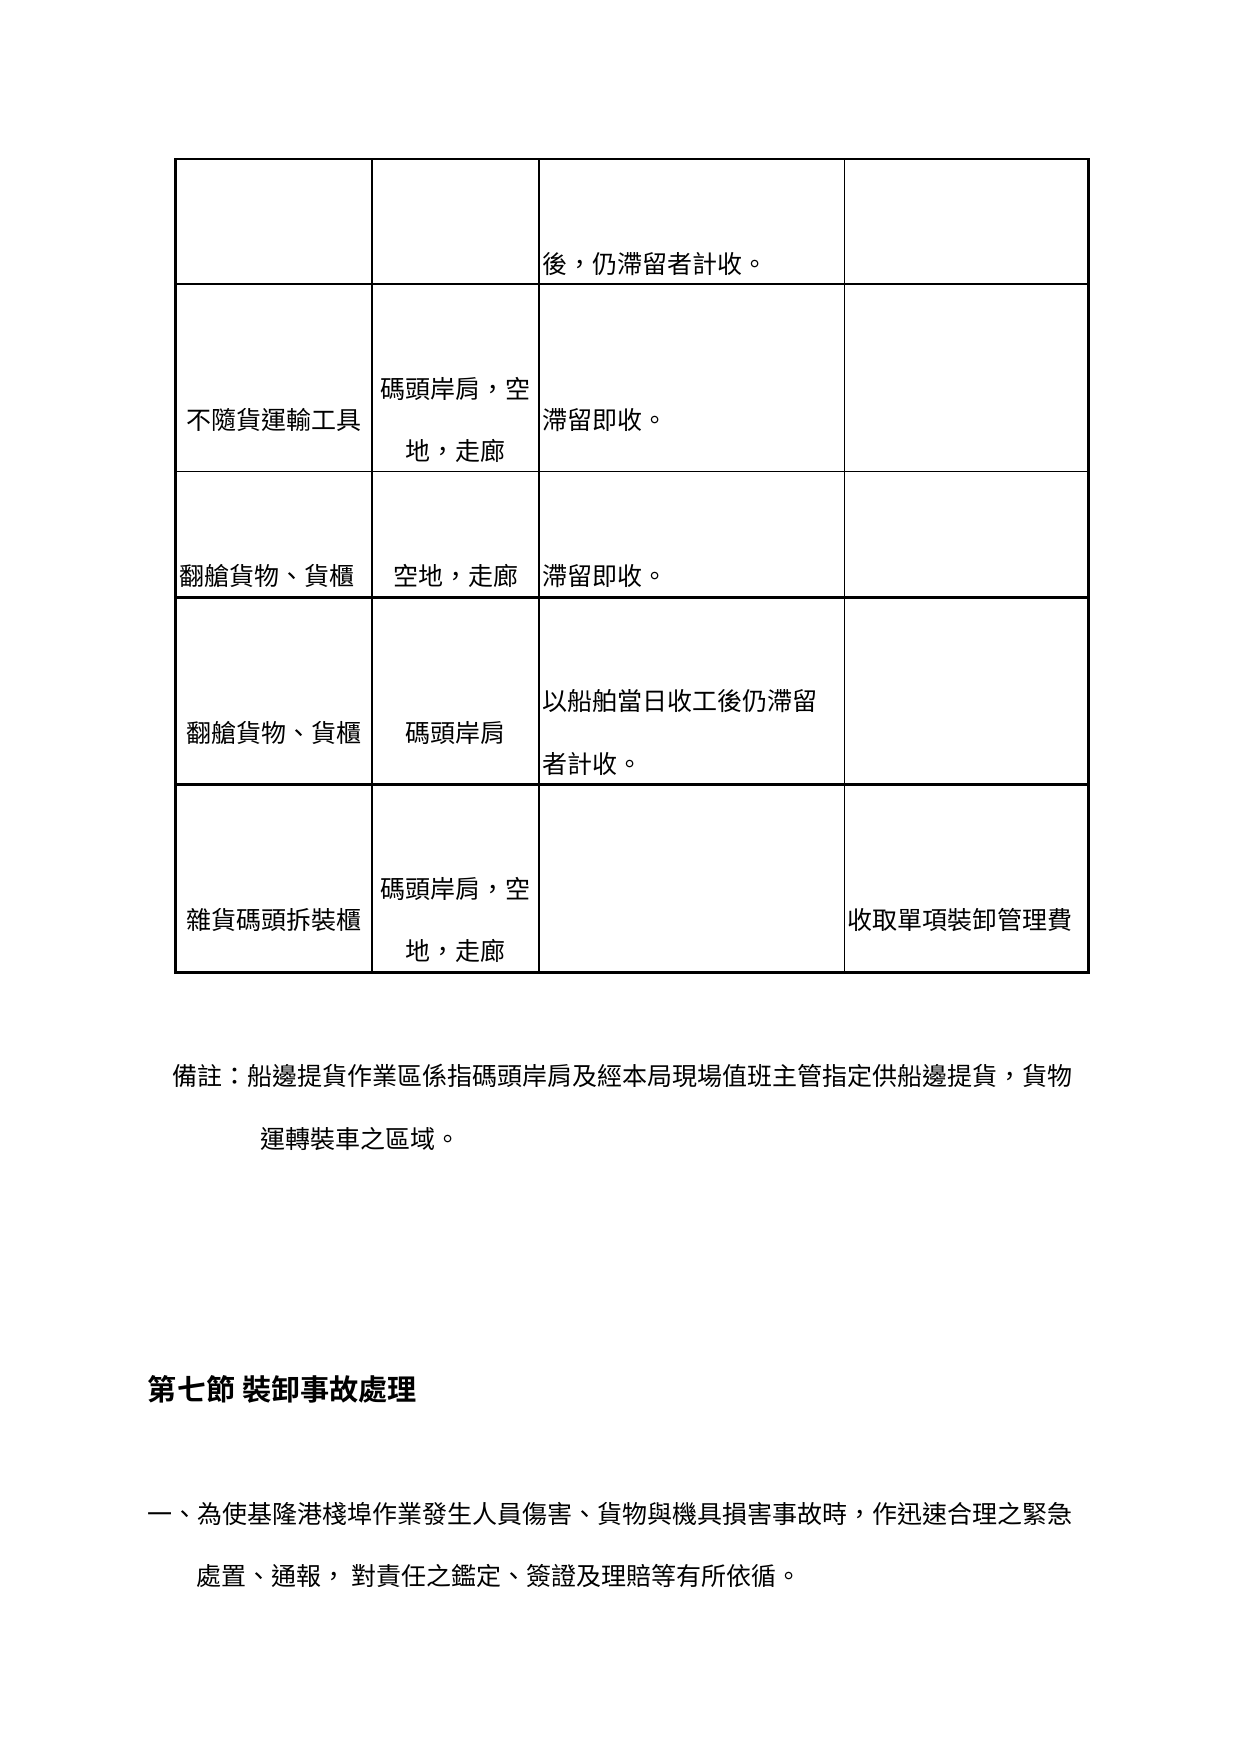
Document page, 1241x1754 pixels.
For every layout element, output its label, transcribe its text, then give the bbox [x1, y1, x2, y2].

table_cell 翻艙貨物、貨櫃 [177, 599, 371, 783]
table_cell 以船舶當日收工後仍滯留者計收。 [540, 599, 844, 783]
table_cell [540, 786, 844, 971]
table_cell 後，仍滯留者計收。 [540, 160, 844, 283]
table_cell [373, 160, 538, 283]
table_cell [845, 472, 1087, 596]
table_cell 不隨貨運輸工具 [177, 285, 371, 471]
table_cell 空地，走廊 [373, 472, 538, 596]
table_cell 雜貨碼頭拆裝櫃 [177, 786, 371, 971]
table_cell 碼頭岸肩 [373, 599, 538, 783]
table_cell [177, 160, 371, 283]
table_cell 碼頭岸肩，空地，走廊 [373, 786, 538, 971]
table_cell 滯留即收。 [540, 472, 844, 596]
table_cell 收取單項裝卸管理費 [845, 786, 1087, 971]
table_cell 滯留即收。 [540, 285, 844, 471]
text 一、為使基隆港棧埠作業發生人員傷害、貨物與機具損害事故時，作迅速合理之緊急處置、通報， 對責任之鑑定、簽證及理賠等有所依循。 [148, 1471, 1092, 1596]
table_cell 碼頭岸肩，空地，走廊 [373, 285, 538, 471]
table_cell [845, 160, 1087, 283]
text 備註：船邊提貨作業區係指碼頭岸肩及經本局現場值班主管指定供船邊提貨，貨物運轉裝車之區域。 [173, 1033, 1085, 1158]
table_cell 翻艙貨物、貨櫃 [177, 472, 371, 596]
table_cell [845, 285, 1087, 471]
text 第七節 裝卸事故處理 [148, 1346, 1092, 1408]
table_cell [845, 599, 1087, 783]
